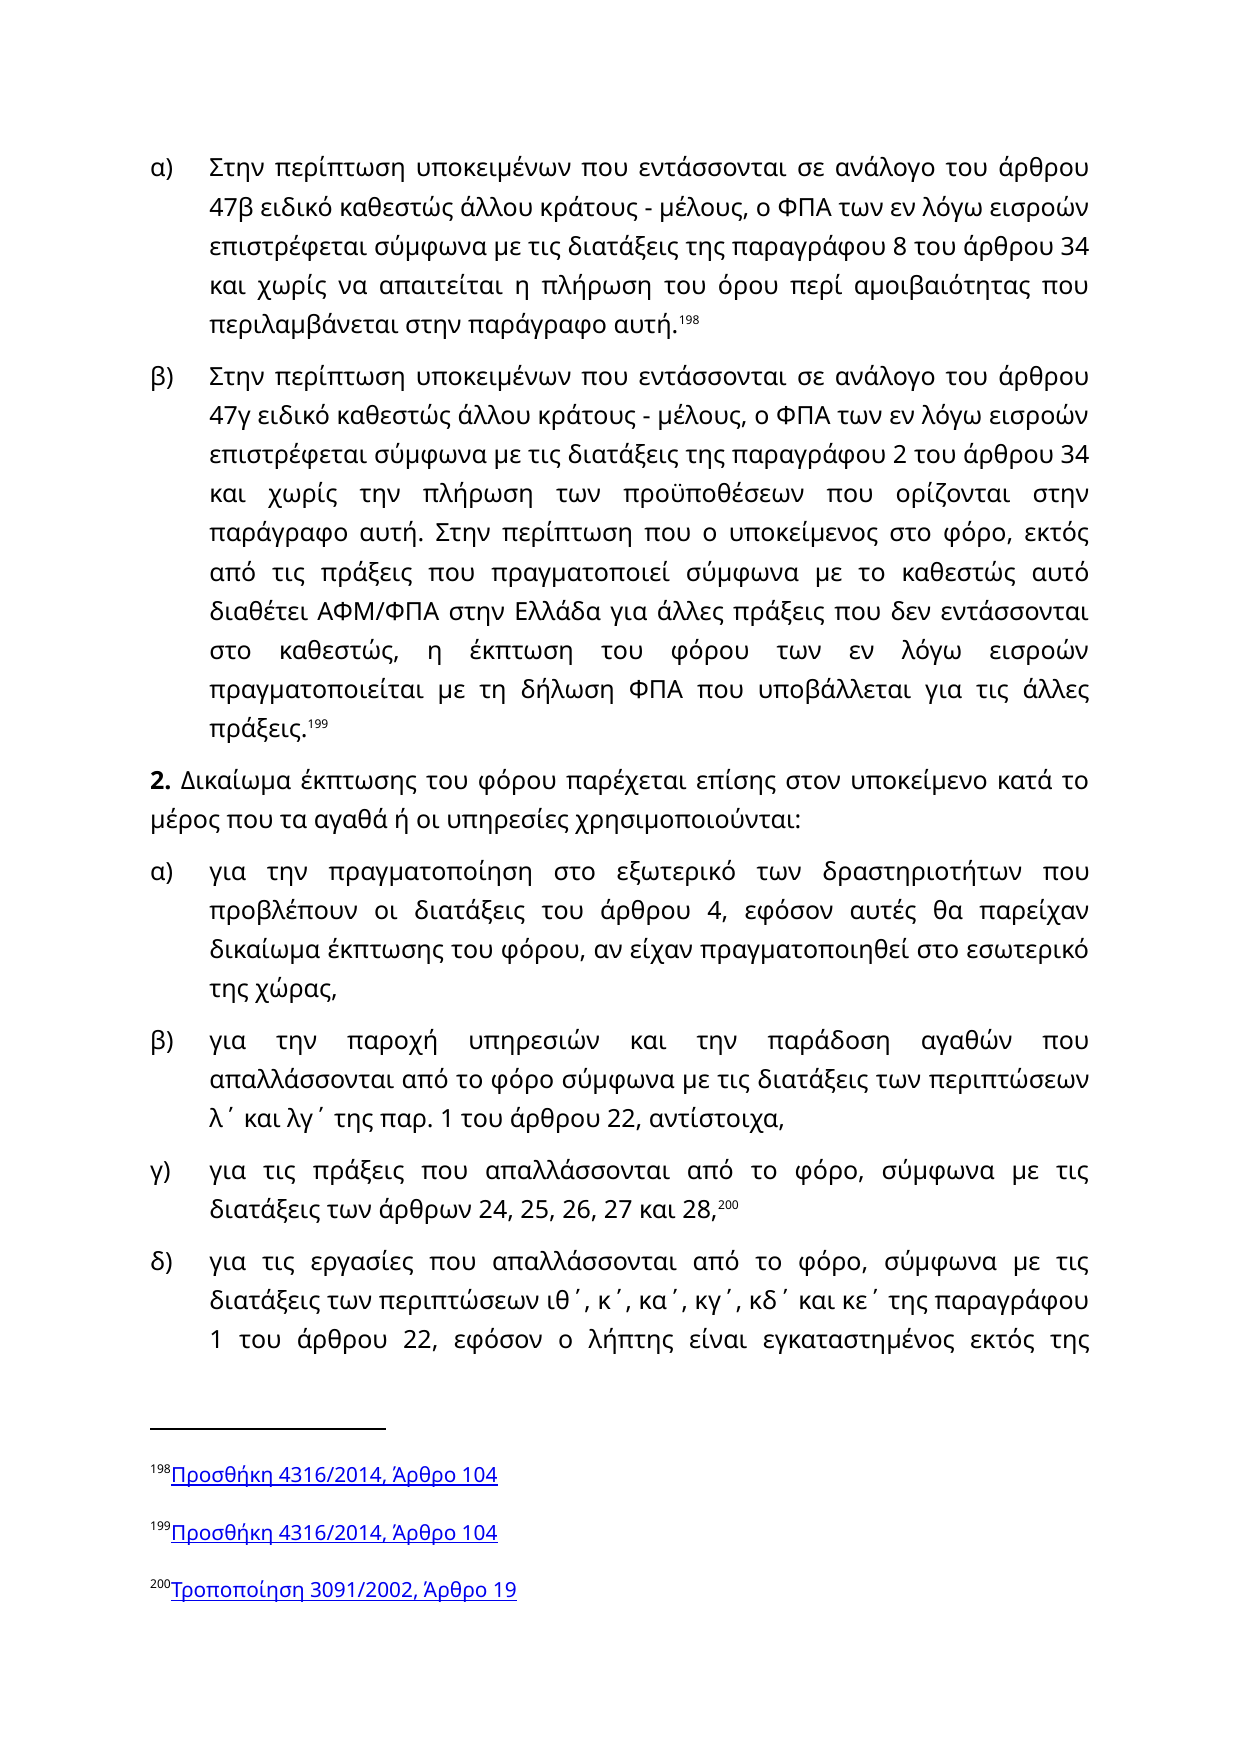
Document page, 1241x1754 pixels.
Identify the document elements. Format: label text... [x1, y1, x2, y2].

text Προσθήκη 4316/2014, Άρθρο 104 [150, 1460, 1090, 1489]
list γ) για τις πράξεις που απαλλάσσονται από το φόρο, σύμφωνα με τις διατάξεις των άρθρων 24, 25, 26, 27 και 28, [150, 1152, 1090, 1226]
text Προσθήκη 4316/2014, Άρθρο 104 [150, 1518, 1090, 1546]
list β) Στην περίπτωση υποκειμένων που εντάσσονται σε ανάλογο του άρθρου 47γ ειδικό καθεστώς άλλου κράτους - μέλους, ο ΦΠΑ των εν λόγω εισροών επιστρέφεται σύμφωνα με τις διατάξεις της παραγράφου 2 του άρθρου 34 και χωρίς την πλήρωση των προϋποθέσεων που ορίζονται στην παράγραφο αυτή. Στην περίπτωση που ο υποκείμενος στο φόρο, εκτός από τις πράξεις που πραγματοποιεί σύμφωνα με το καθεστώς αυτό διαθέτει ΑΦΜ/ΦΠΑ στην Ελλάδα για άλλες πράξεις που δεν εντάσσονται στο καθεστώς, η έκπτωση του φόρου των εν λόγω εισροών πραγματοποιείται με τη δήλωση ΦΠΑ που υποβάλλεται για τις άλλες πράξεις. [150, 358, 1090, 745]
list α) Στην περίπτωση υποκειμένων που εντάσσονται σε ανάλογο του άρθρου 47β ειδικό καθεστώς άλλου κράτους - μέλους, ο ΦΠΑ των εν λόγω εισροών επιστρέφεται σύμφωνα με τις διατάξεις της παραγράφου 8 του άρθρου 34 και χωρίς να απαιτείται η πλήρωση του όρου περί αμοιβαιότητας που περιλαμβάνεται στην παράγραφο αυτή. [150, 150, 1090, 341]
list β) για την παροχή υπηρεσιών και την παράδοση αγαθών που απαλλάσσονται από το φόρο σύμφωνα με τις διατάξεις των περιπτώσεων λ΄ και λγ΄ της παρ. 1 του άρθρου 22, αντίστοιχα, [150, 1022, 1090, 1135]
list δ) για τις εργασίες που απαλλάσσονται από το φόρο, σύμφωνα με τις διατάξεις των περιπτώσεων ιθ΄, κ΄, κα΄, κγ΄, κδ΄ και κε΄ της παραγράφου 1 του άρθρου 22, εφόσον ο λήπτης είναι εγκαταστημένος εκτός της [150, 1243, 1090, 1356]
text 2. Δικαίωμα έκπτωσης του φόρου παρέχεται επίσης στον υποκείμενο κατά το μέρος που τα αγαθά ή οι υπηρεσίες χρησιμοποιούνται: [150, 762, 1090, 836]
text Τροποποίηση 3091/2002, Άρθρο 19 [150, 1576, 1090, 1604]
list α) για την πραγματοποίηση στο εξωτερικό των δραστηριοτήτων που προβλέπουν οι διατάξεις του άρθρου 4, εφόσον αυτές θα παρείχαν δικαίωμα έκπτωσης του φόρου, αν είχαν πραγματοποιηθεί στο εσωτερικό της χώρας, [150, 853, 1090, 1005]
